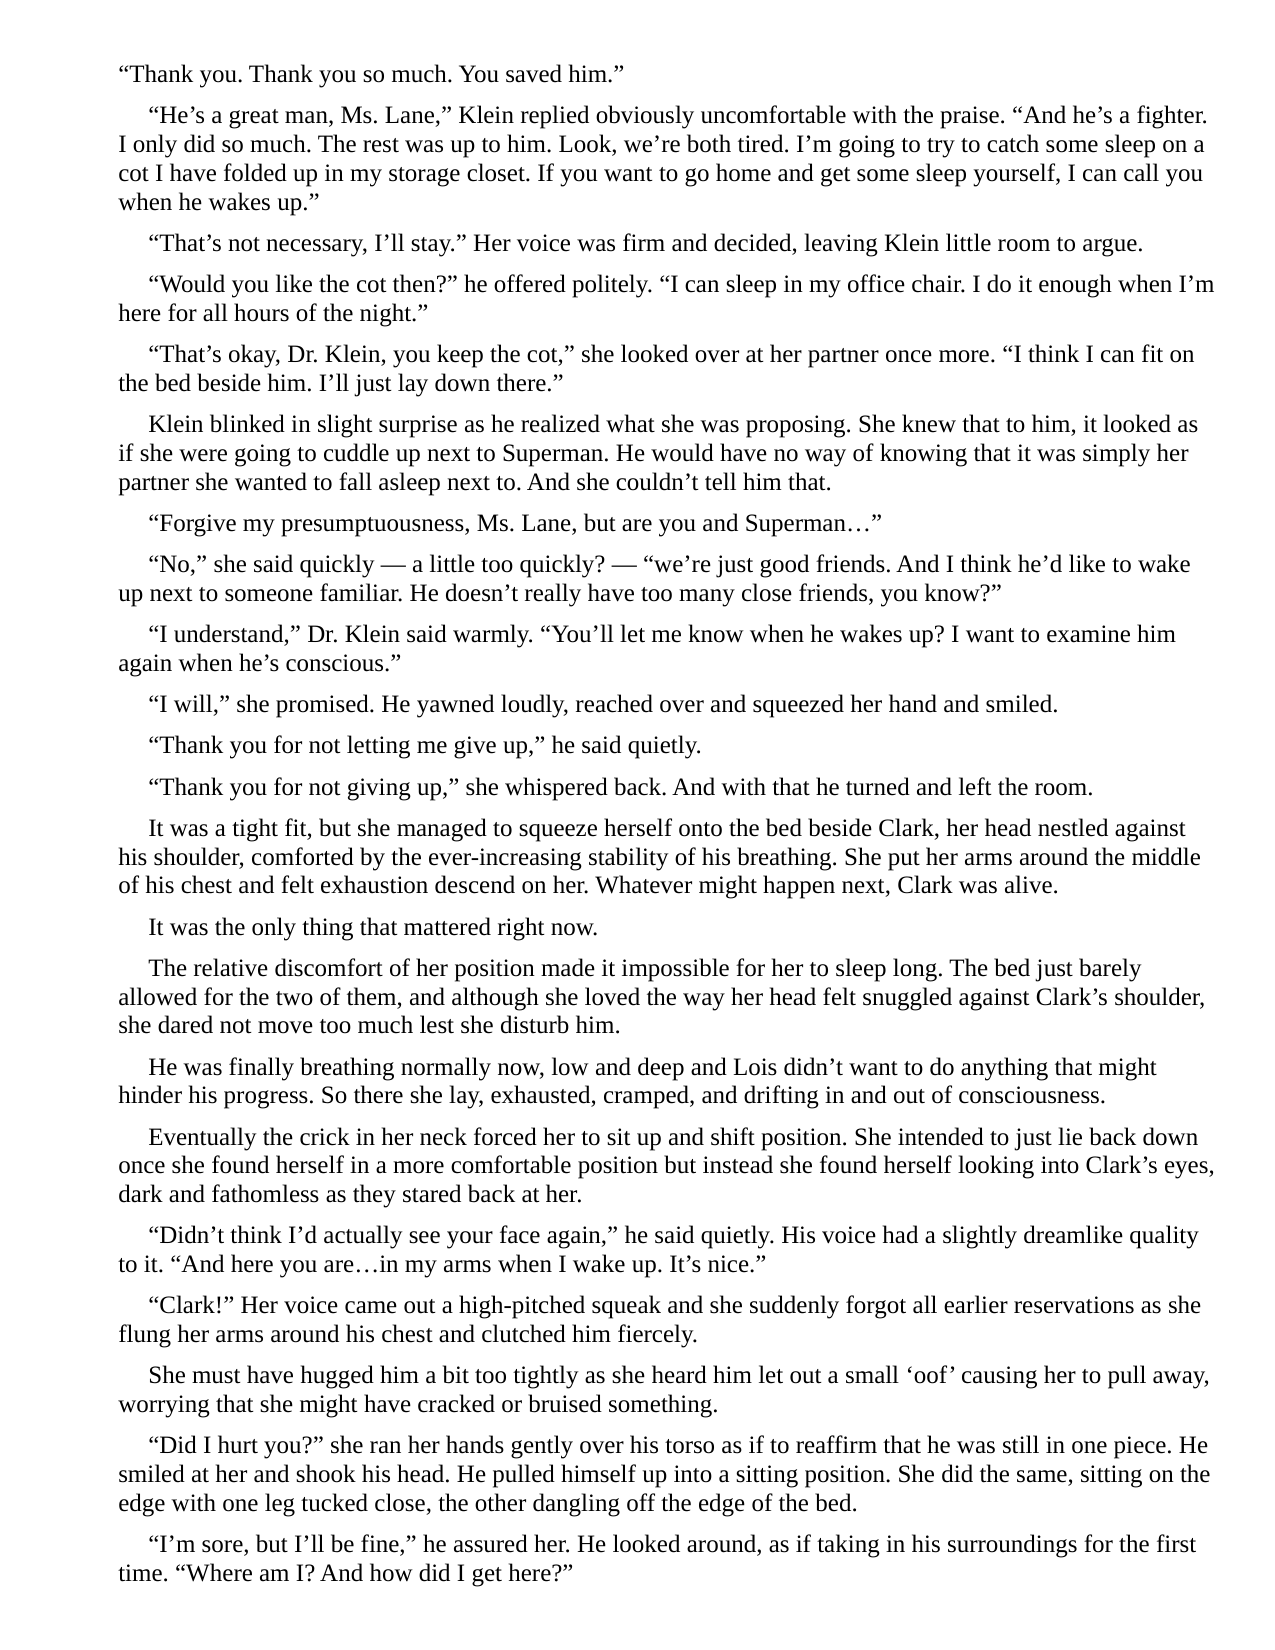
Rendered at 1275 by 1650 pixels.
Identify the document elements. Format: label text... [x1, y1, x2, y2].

text Klein blinked in slight surprise as he realized what she was proposing. She knew that to him, it looked as if she were going to cuddle up next to Superman. He would have no way of knowing that it was simply her partner she wanted to fall asleep next to. And she couldn’t tell him that. [118, 409, 1216, 495]
text “Clark!” Her voice came out a high-pitched squeak and she suddenly forgot all earlier reservations as she flung her arms around his chest and clutched him fiercely. [118, 1290, 1216, 1348]
text It was the only thing that mattered right now. [118, 912, 1216, 940]
text “That’s okay, Dr. Klein, you keep the cot,” she looked over at her partner once more. “I think I can fit on the bed beside him. I’ll just lay down there.” [118, 339, 1216, 397]
text He was finally breathing normally now, low and deep and Lois didn’t want to do anything that might hinder his progress. So there she lay, exhausted, cramped, and drifting in and out of consciousness. [118, 1052, 1216, 1109]
text “Did I hurt you?” she ran her hands gently over his torso as if to reaffirm that he was still in one piece. He smiled at her and shook his head. He pulled himself up into a sitting position. She did the same, sitting on the edge with one leg tucked close, the other dangling off the edge of the bed. [118, 1430, 1216, 1517]
text Eventually the crick in her neck forced her to sit up and shift position. She intended to just lie back down once she found herself in a more comfortable position but instead she found herself looking into Clark’s eyes, dark and fathomless as they stared back at her. [118, 1122, 1216, 1208]
text “Didn’t think I’d actually see your face again,” he said quietly. His voice had a slightly dreamlike quality to it. “And here you are…in my arms when I wake up. It’s nice.” [118, 1220, 1216, 1278]
text “He’s a great man, Ms. Lane,” Klein replied obviously uncomfortable with the praise. “And he’s a fighter. I only did so much. The rest was up to him. Look, we’re both tired. I’m going to try to catch some sleep on a cot I have folded up in my storage closet. If you want to go home and get some sleep yourself, I can call you when he wakes up.” [118, 100, 1216, 215]
text It was a tight fit, but she managed to squeeze herself onto the bed beside Clark, her head nestled against his shoulder, comforted by the ever-increasing stability of his breathing. She put her arms around the middle of his chest and felt exhaustion descend on her. Whatever might happen next, Clark was alive. [118, 813, 1216, 899]
text “I’m sore, but I’ll be fine,” he assured her. He looked around, as if taking in his surroundings for the first time. “Where am I? And how did I get here?” [118, 1529, 1216, 1587]
text She must have hugged him a bit too tightly as she heard him let out a small ‘oof’ causing her to pull away, worrying that she might have cracked or bruised something. [118, 1360, 1216, 1418]
text “Thank you for not giving up,” she whispered back. And with that he turned and left the room. [118, 772, 1216, 800]
text “No,” she said quickly — a little too quickly? — “we’re just good friends. And I think he’d like to wake up next to someone familiar. He doesn’t really have too many close friends, you know?” [118, 549, 1216, 607]
text “That’s not necessary, I’ll stay.” Her voice was firm and decided, leaving Klein little room to argue. [118, 228, 1216, 257]
text The relative discomfort of her position made it impossible for her to sleep long. The bed just barely allowed for the two of them, and although she loved the way her head felt snuggled against Clark’s shoulder, she dared not move too much lest she disturb him. [118, 953, 1216, 1039]
text “I will,” she promised. He yawned loudly, reached over and squeezed her hand and smiled. [118, 689, 1216, 718]
text “Would you like the cot then?” he offered politely. “I can sleep in my office chair. I do it enough when I’m here for all hours of the night.” [118, 269, 1216, 327]
text “Forgive my presumptuousness, Ms. Lane, but are you and Superman…” [118, 508, 1216, 537]
text “Thank you. Thank you so much. You saved him.” [118, 59, 1216, 88]
text “I understand,” Dr. Klein said warmly. “You’ll let me know when he wakes up? I want to examine him again when he’s conscious.” [118, 619, 1216, 677]
text “Thank you for not letting me give up,” he said quietly. [118, 730, 1216, 759]
